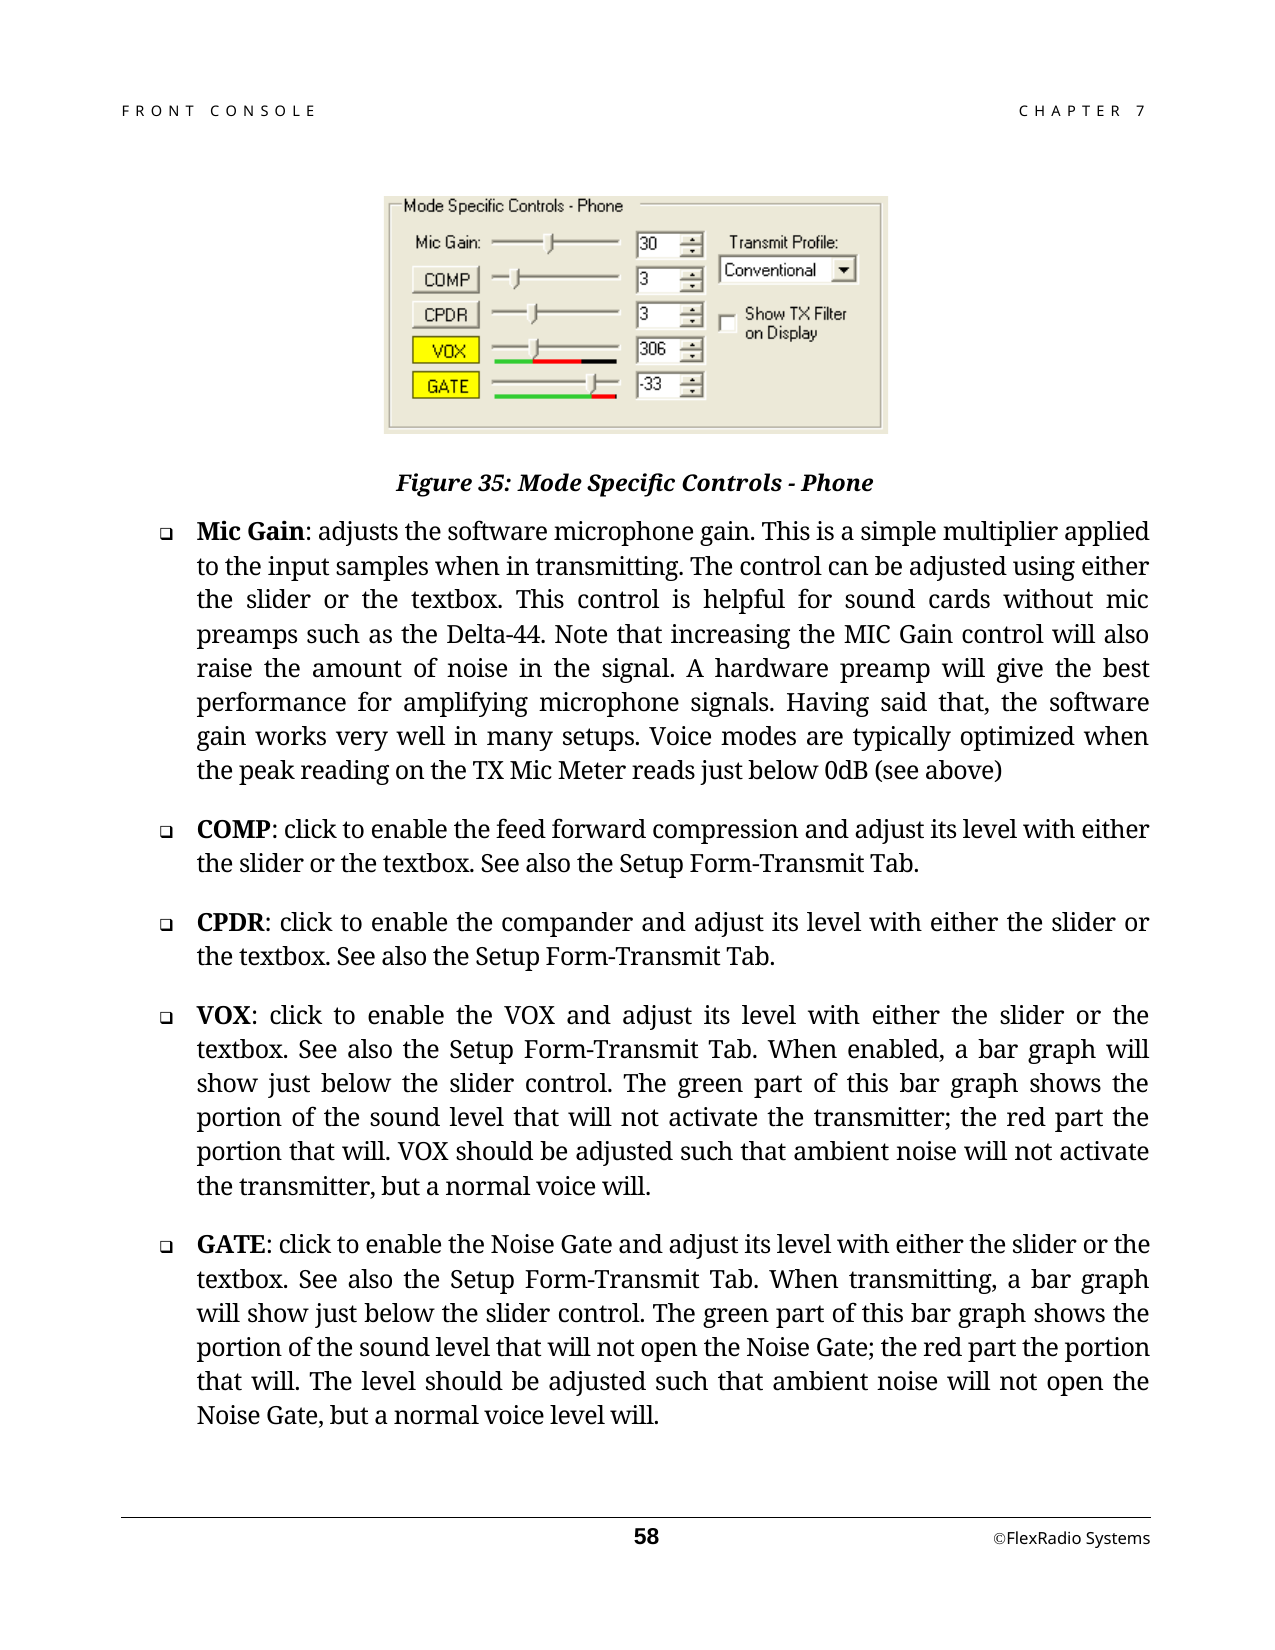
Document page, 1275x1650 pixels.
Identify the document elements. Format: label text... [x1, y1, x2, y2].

text Figure 35: Mode Specific Controls - Phone [121, 467, 1151, 498]
list VOX: click to enable the VOX and adjust its level with either the slider or the textbox. See also the Setup Form-Transmit Tab. When enabled, a bar graph will show just below the slider control. The green part of this bar graph shows the portion of the sound level that will not activate the transmitter; the red part the portion that will. VOX should be adjusted such that ambient noise will not activate the transmitter, but a normal voice will. [159, 998, 1151, 1202]
picture [383, 196, 889, 434]
list GATE: click to enable the Noise Gate and adjust its level with either the slider or the textbox. See also the Setup Form-Transmit Tab. When transmitting, a bar graph will show just below the slider control. The green part of this bar graph shows the portion of the sound level that will not open the Noise Gate; the red part the portion that will. The level should be adjusted such that ambient noise will not open the Noise Gate, but a normal voice level will. [159, 1227, 1151, 1432]
list COMP: click to enable the feed forward compression and adjust its level with either the slider or the textbox. See also the Setup Form-Transmit Tab. [159, 812, 1151, 880]
list CPDR: click to enable the compander and adjust its level with either the slider or the textbox. See also the Setup Form-Transmit Tab. [159, 905, 1151, 973]
list Mic Gain: adjusts the software microphone gain. This is a simple multiplier applied to the input samples when in transmitting. The control can be adjusted using either the slider or the textbox. This control is helpful for sound cards without mic preamps such as the Delta-44. Note that increasing the MIC Gain control will also raise the amount of noise in the signal. A hardware preamp will give the best performance for amplifying microphone signals. Having said that, the software gain works very well in many setups. Voice modes are typically optimized when the peak reading on the TX Mic Meter reads just below 0dB (see above) [159, 514, 1151, 787]
